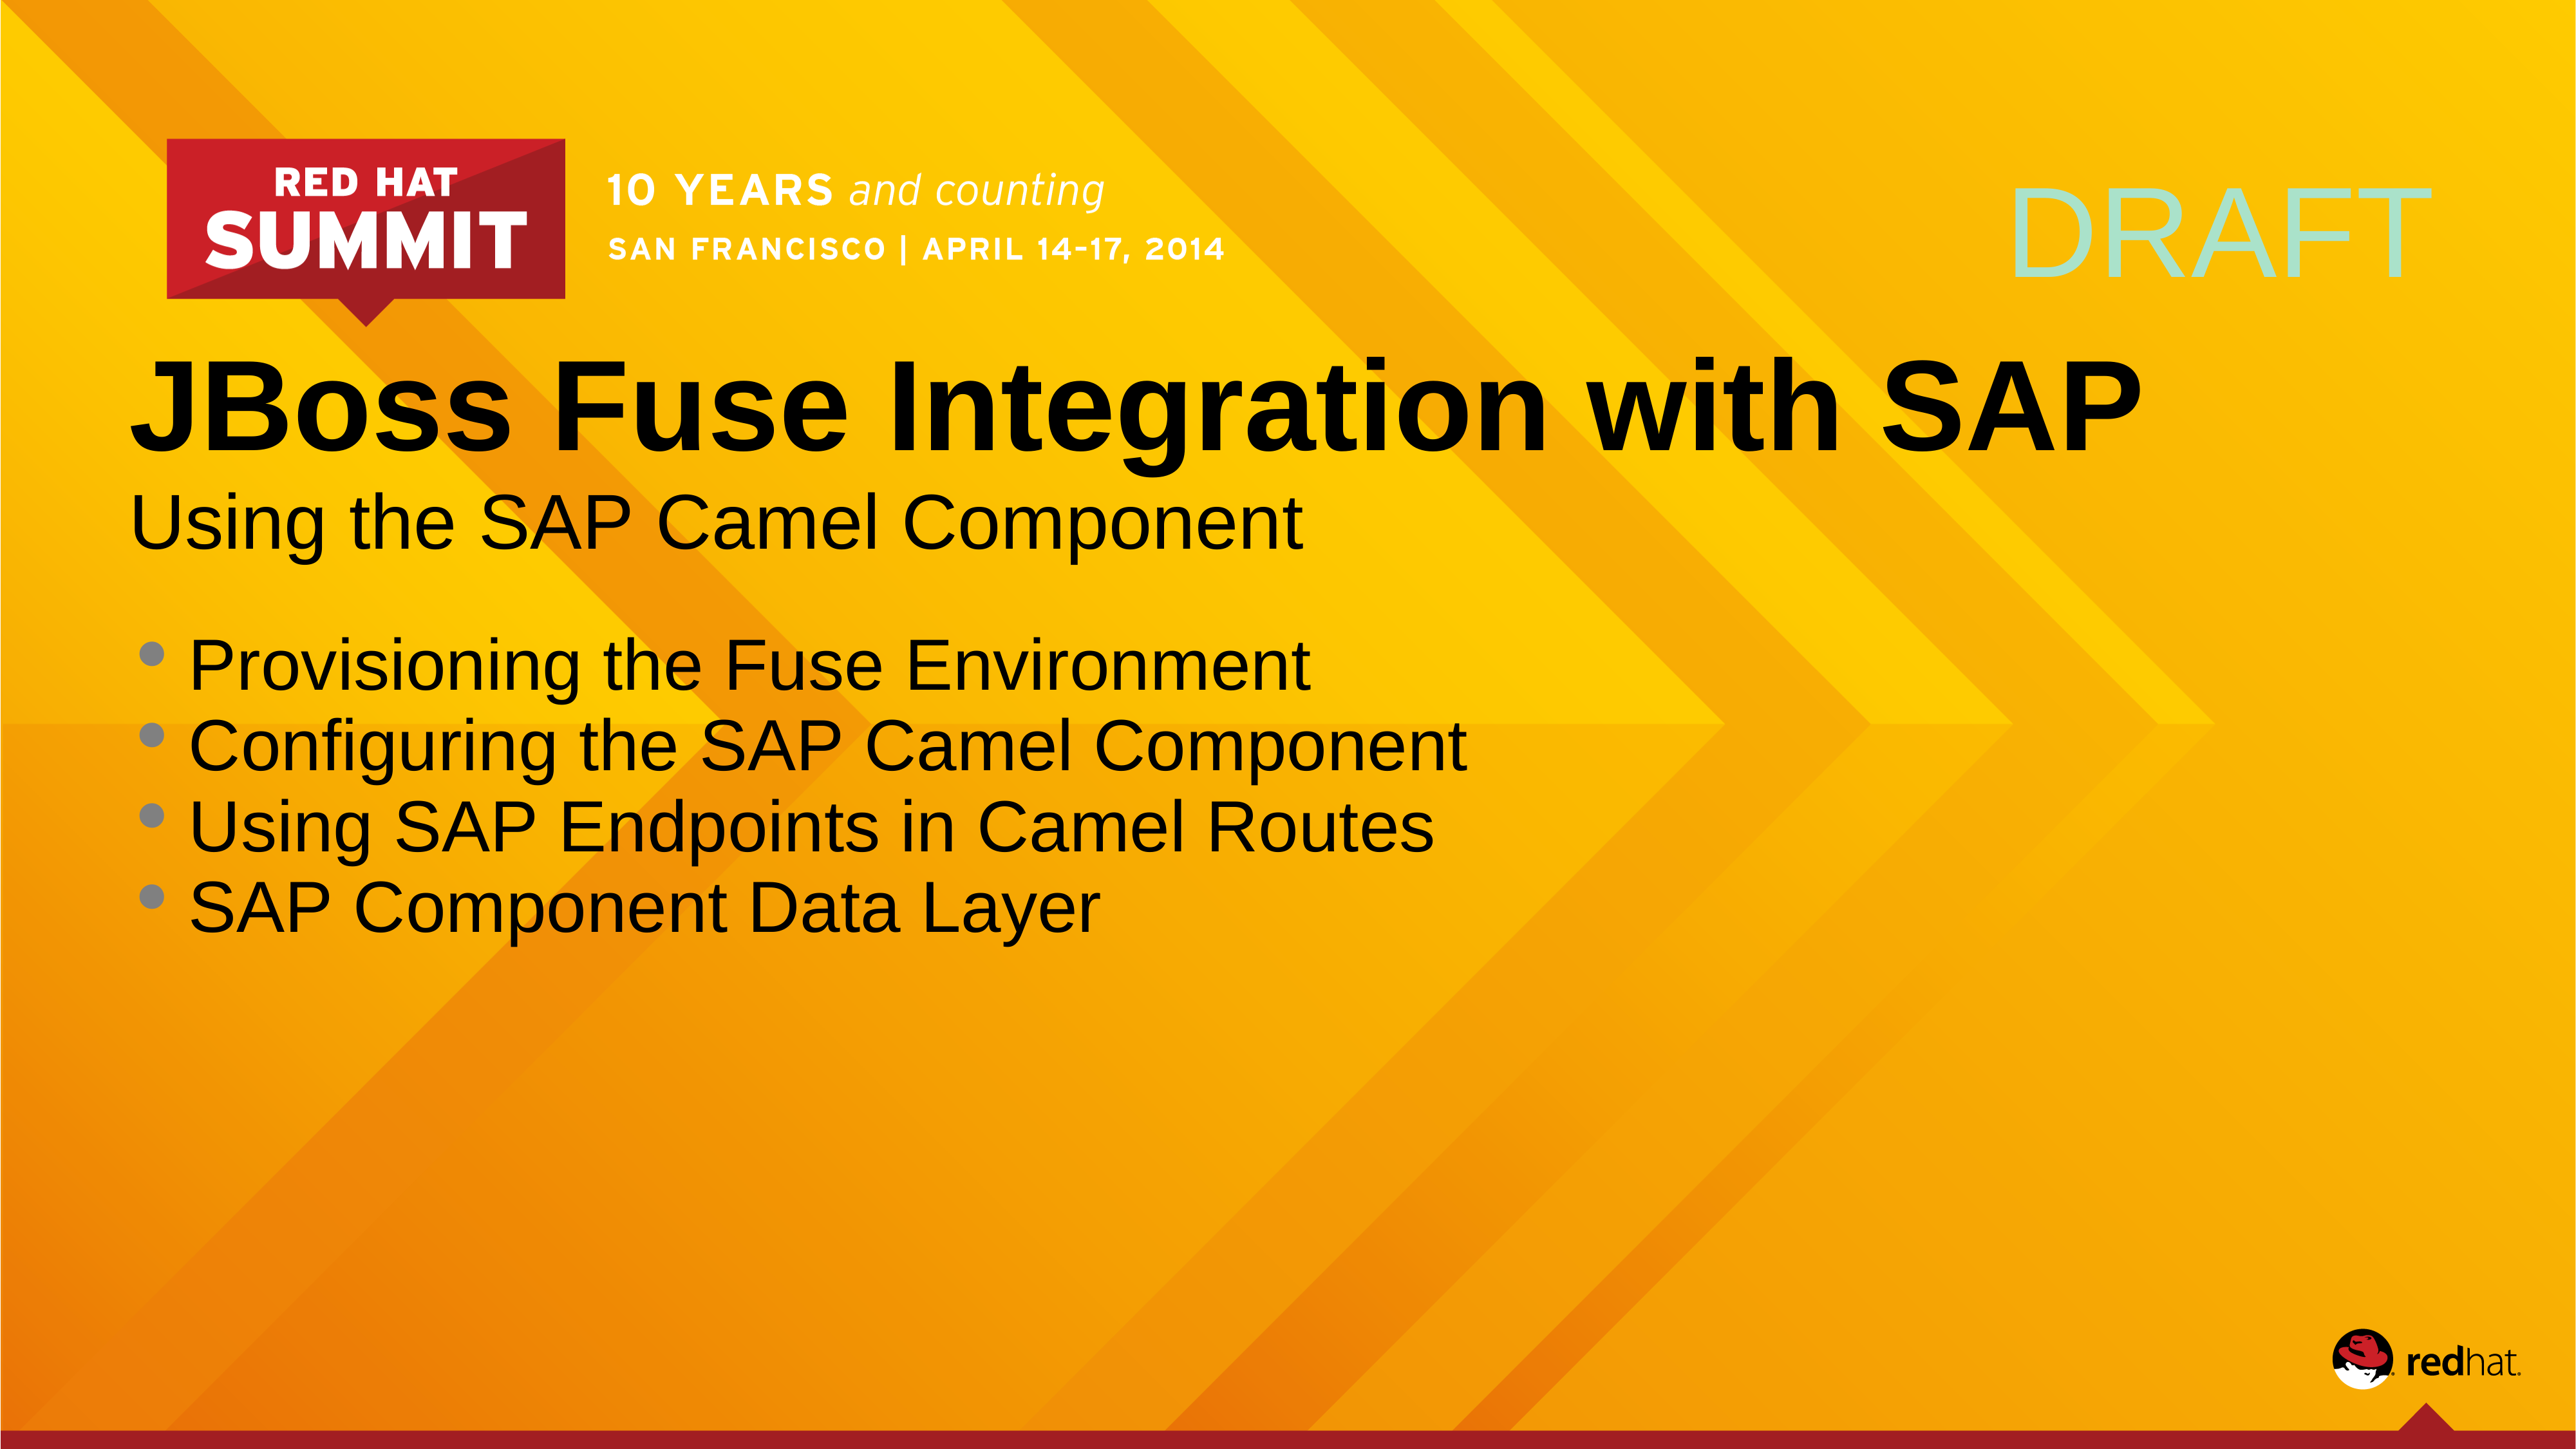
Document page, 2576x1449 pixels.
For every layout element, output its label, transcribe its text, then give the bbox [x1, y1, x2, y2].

picture [1, 0, 2576, 1449]
title JBoss Fuse Integration with SAP Using the SAP Camel Component [129, 330, 2447, 572]
text_box Provisioning the Fuse Environment Configuring the SAP Camel Component Using SAP Endpoints in Camel Routes SAP Component Data Layer [129, 620, 2447, 1449]
